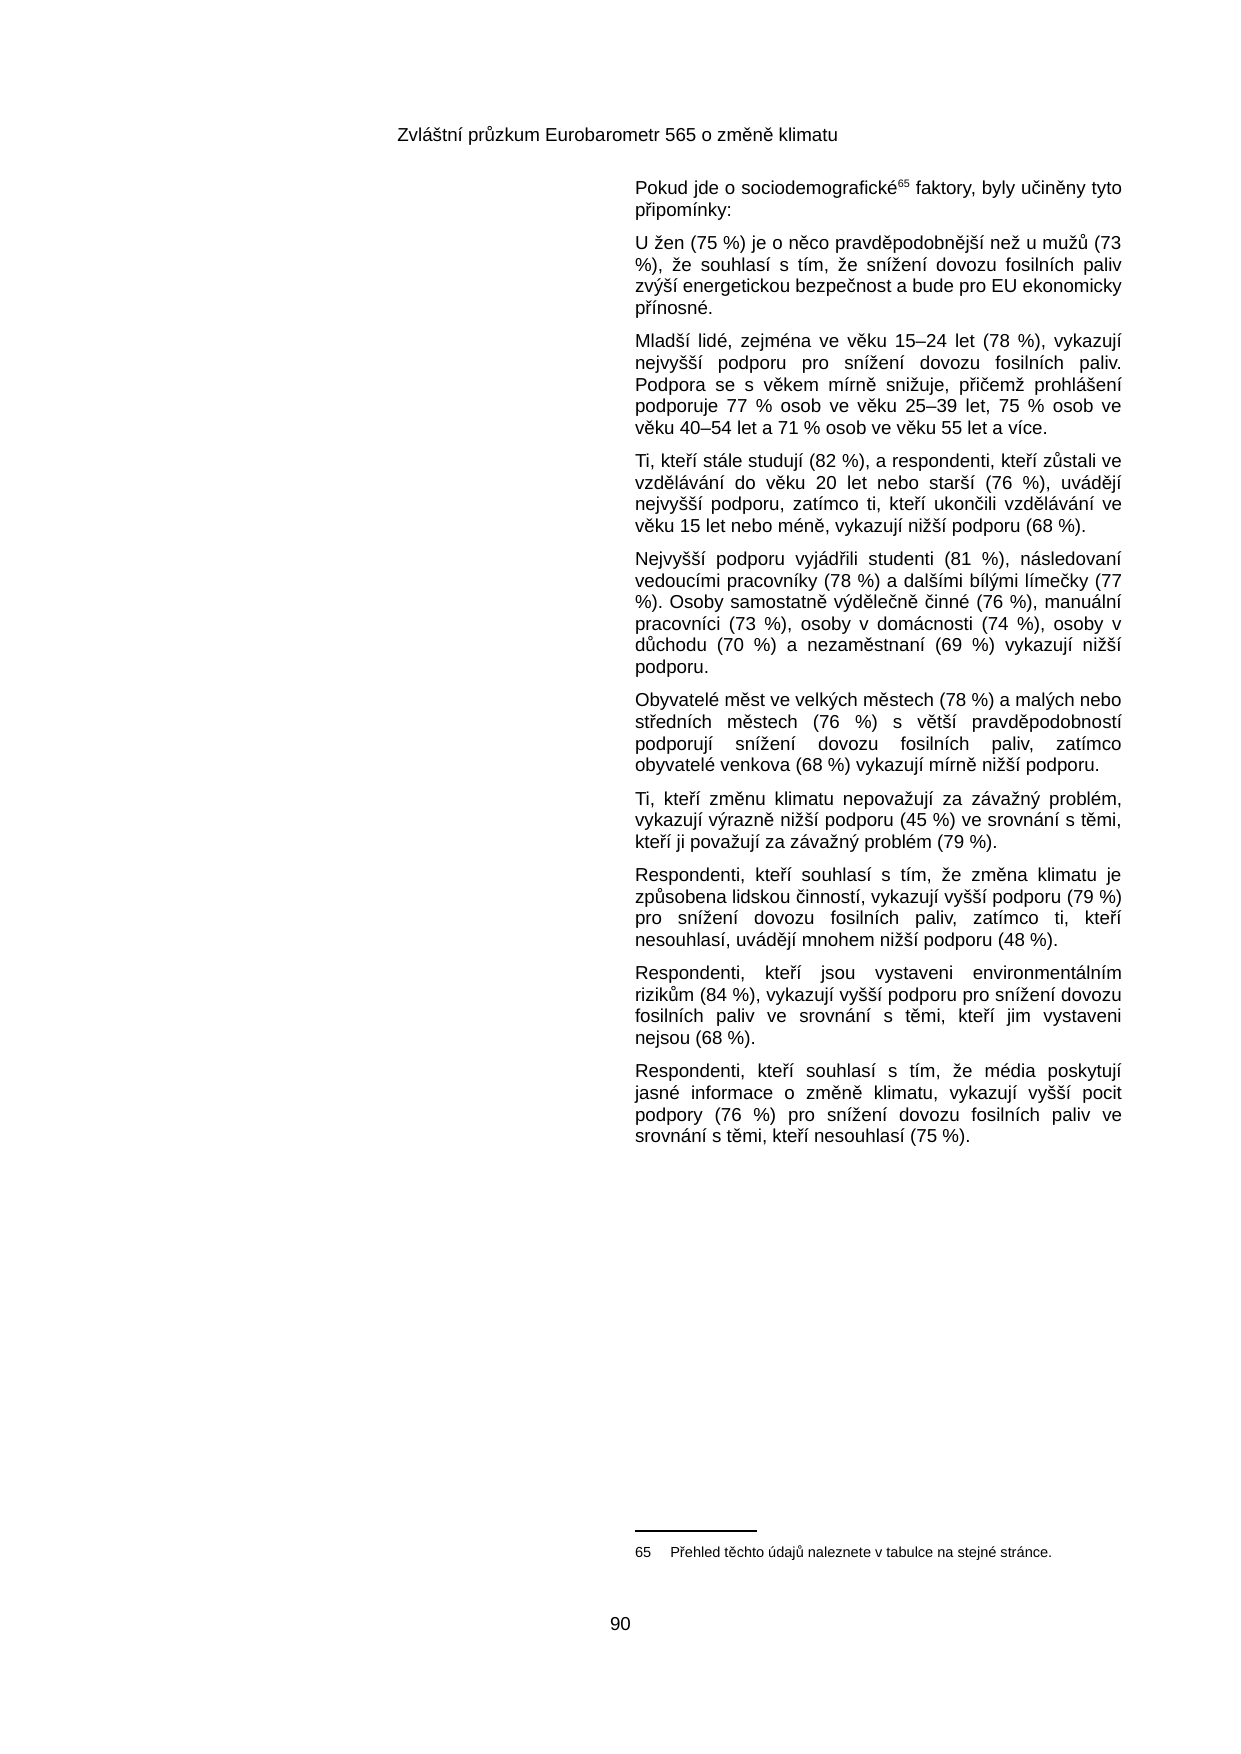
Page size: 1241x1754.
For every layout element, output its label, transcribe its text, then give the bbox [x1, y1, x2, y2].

text Mladší lidé, zejména ve věku 15–24 let (78 %), vykazují nejvyšší podporu pro snížení dovozu fosilních paliv. Podpora se s věkem mírně snižuje, přičemž prohlášení podporuje 77 % osob ve věku 25–39 let, 75 % osob ve věku 40–54 let a 71 % osob ve věku 55 let a více. [635, 330, 1122, 438]
text Ti, kteří stále studují (82 %), a respondenti, kteří zůstali ve vzdělávání do věku 20 let nebo starší (76 %), uvádějí nejvyšší podporu, zatímco ti, kteří ukončili vzdělávání ve věku 15 let nebo méně, vykazují nižší podporu (68 %). [635, 450, 1122, 536]
text Respondenti, kteří souhlasí s tím, že změna klimatu je způsobena lidskou činností, vykazují vyšší podporu (79 %) pro snížení dovozu fosilních paliv, zatímco ti, kteří nesouhlasí, uvádějí mnohem nižší podporu (48 %). [635, 864, 1122, 950]
text Respondenti, kteří jsou vystaveni environmentálním rizikům (84 %), vykazují vyšší podporu pro snížení dovozu fosilních paliv ve srovnání s těmi, kteří jim vystaveni nejsou (68 %). [635, 962, 1122, 1048]
text U žen (75 %) je o něco pravděpodobnější než u mužů (73 %), že souhlasí s tím, že snížení dovozu fosilních paliv zvýší energetickou bezpečnost a bude pro EU ekonomicky přínosné. [635, 232, 1122, 318]
text Ti, kteří změnu klimatu nepovažují za závažný problém, vykazují výrazně nižší podporu (45 %) ve srovnání s těmi, kteří ji považují za závažný problém (79 %). [635, 787, 1122, 852]
text Obyvatelé měst ve velkých městech (78 %) a malých nebo středních městech (76 %) s větší pravděpodobností podporují snížení dovozu fosilních paliv, zatímco obyvatelé venkova (68 %) vykazují mírně nižší podporu. [635, 689, 1122, 776]
text Nejvyšší podporu vyjádřili studenti (81 %), následovaní vedoucími pracovníky (78 %) a dalšími bílými límečky (77 %). Osoby samostatně výdělečně činné (76 %), manuální pracovníci (73 %), osoby v domácnosti (74 %), osoby v důchodu (70 %) a nezaměstnaní (69 %) vykazují nižší podporu. [635, 548, 1122, 677]
text Pokud jde o sociodemografické faktory, byly učiněny tyto připomínky: [635, 177, 1122, 220]
text Respondenti, kteří souhlasí s tím, že média poskytují jasné informace o změně klimatu, vykazují vyšší pocit podpory (76 %) pro snížení dovozu fosilních paliv ve srovnání s těmi, kteří nesouhlasí (75 %). [635, 1060, 1122, 1146]
text Přehled těchto údajů naleznete v tabulce na stejné stránce. [635, 1543, 1122, 1560]
